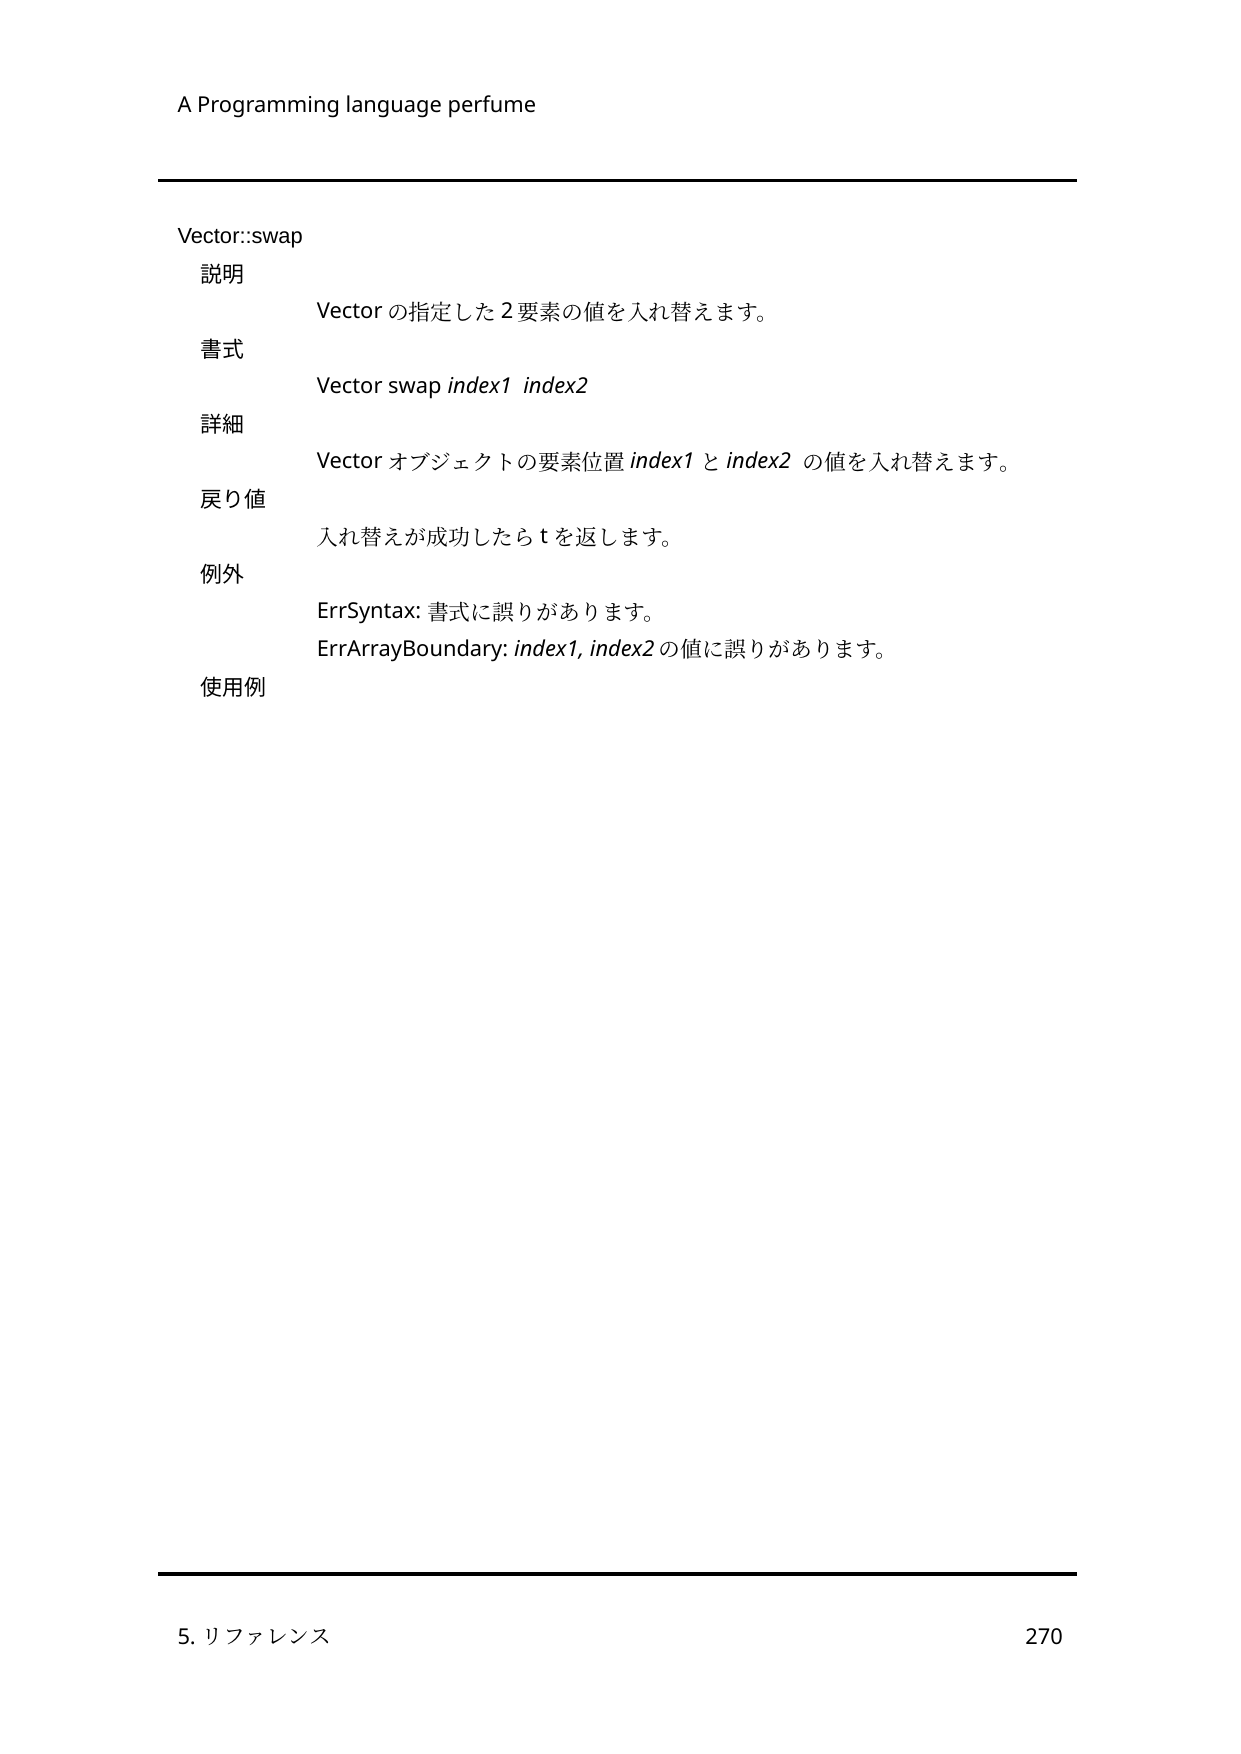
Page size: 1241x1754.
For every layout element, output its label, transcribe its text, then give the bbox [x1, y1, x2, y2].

table_header Vectorの指定した2要素の値を入れ替えます。 [317, 254, 1063, 329]
table_cell Vectorオブジェクトの要素位置index1 とindex2 の値を入れ替えます。 [317, 404, 1063, 479]
subtitle Vector::swap [177, 217, 1063, 254]
table_cell 入れ替えが成功したらt を返します。 [317, 479, 1063, 554]
table_cell 戻り値 [200, 479, 317, 554]
table_cell Vector swap index1 index2 [317, 329, 1063, 404]
table_header 説明 [200, 254, 317, 329]
table_cell 使用例 [200, 667, 317, 742]
table_cell [317, 667, 1063, 742]
table_cell ErrSyntax: 書式に誤りがあります。 ErrArrayBoundary: index1, index2の値に誤りがあります。 [317, 554, 1063, 667]
table_cell 詳細 [200, 404, 317, 479]
table_cell 例外 [200, 554, 317, 667]
table_cell 書式 [200, 329, 317, 404]
